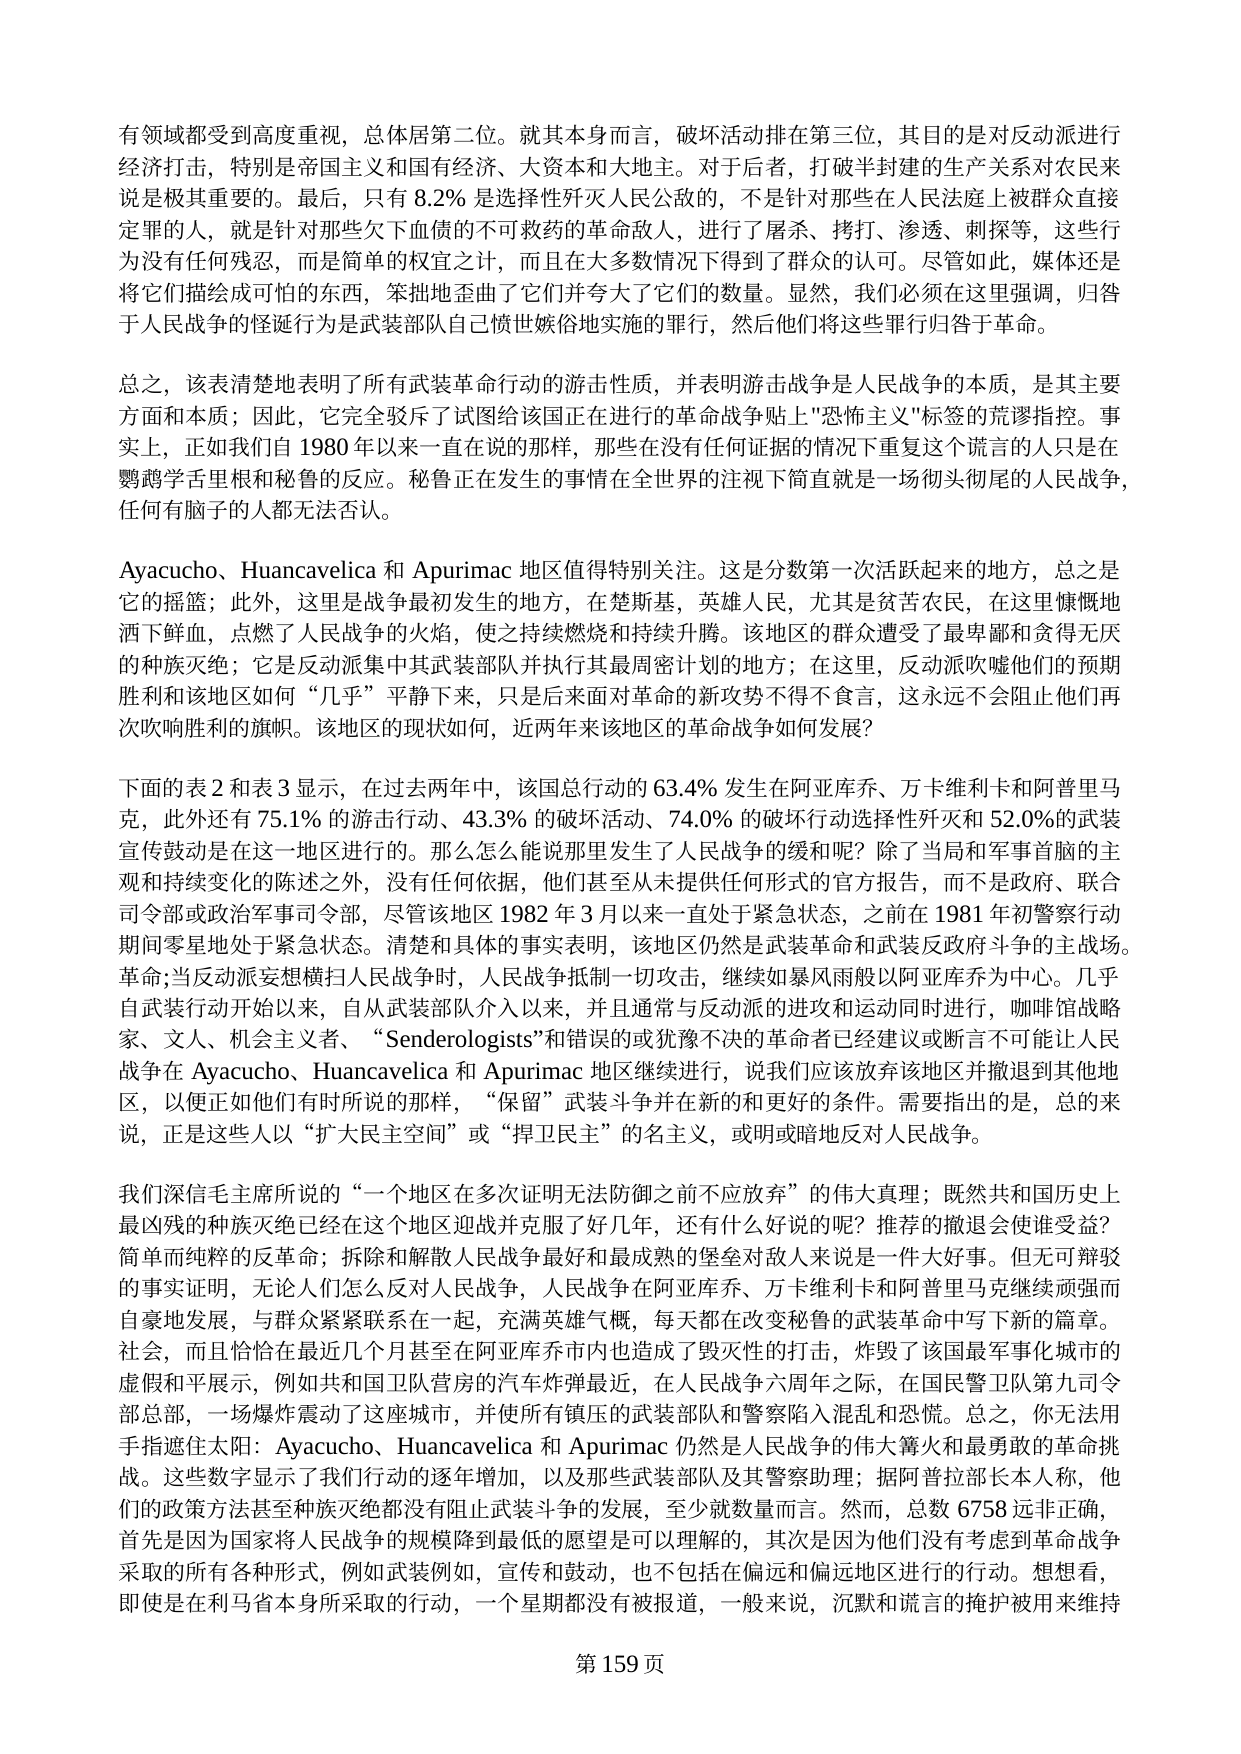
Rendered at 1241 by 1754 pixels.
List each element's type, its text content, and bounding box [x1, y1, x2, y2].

text Ayacucho、Huancavelica 和 Apurimac 地区值得特别关注。这是分数第一次活跃起来的地方，总之是它的摇篮；此外，这里是战争最初发生的地方，在楚斯基，英雄人民，尤其是贫苦农民，在这里慷慨地洒下鲜血，点燃了人民战争的火焰，使之持续燃烧和持续升腾。该地区的群众遭受了最卑鄙和贪得无厌的种族灭绝；它是反动派集中其武装部队并执行其最周密计划的地方；在这里，反动派吹嘘他们的预期胜利和该地区如何“几乎”平静下来，只是后来面对革命的新攻势不得不食言，这永远不会阻止他们再次吹响胜利的旗帜。该地区的现状如何，近两年来该地区的革命战争如何发展？ [118, 553, 1122, 742]
text 总之，该表清楚地表明了所有武装革命行动的游击性质，并表明游击战争是人民战争的本质，是其主要方面和本质；因此，它完全驳斥了试图给该国正在进行的革命战争贴上"恐怖主义"标签的荒谬指控。事实上，正如我们自1980年以来一直在说的那样，那些在没有任何证据的情况下重复这个谎言的人只是在鹦鹉学舌里根和秘鲁的反应。秘鲁正在发生的事情在全世界的注视下简直就是一场彻头彻尾的人民战争，任何有脑子的人都无法否认。 [118, 367, 1122, 525]
text 下面的表2和表3显示，在过去两年中，该国总行动的63.4% 发生在阿亚库乔、万卡维利卡和阿普里马克，此外还有75.1% 的游击行动、43.3% 的破坏活动、74.0% 的破坏行动选择性歼灭和52.0%的武装宣传鼓动是在这一地区进行的。那么怎么能说那里发生了人民战争的缓和呢？除了当局和军事首脑的主观和持续变化的陈述之外，没有任何依据，他们甚至从未提供任何形式的官方报告，而不是政府、联合司令部或政治军事司令部，尽管该地区1982年3月以来一直处于紧急状态，之前在1981年初警察行动期间零星地处于紧急状态。清楚和具体的事实表明，该地区仍然是武装革命和武装反政府斗争的主战场。革命;当反动派妄想横扫人民战争时，人民战争抵制一切攻击，继续如暴风雨般以阿亚库乔为中心。几乎自武装行动开始以来，自从武装部队介入以来，并且通常与反动派的进攻和运动同时进行，咖啡馆战略家、文人、机会主义者、“Senderologists”和错误的或犹豫不决的革命者已经建议或断言不可能让人民战争在 Ayacucho、Huancavelica 和 Apurimac 地区继续进行，说我们应该放弃该地区并撤退到其他地区，以便正如他们有时所说的那样，“保留”武装斗争并在新的和更好的条件。需要指出的是，总的来说，正是这些人以“扩大民主空间”或“捍卫民主”的名主义，或明或暗地反对人民战争。 [118, 771, 1122, 1148]
text 有领域都受到高度重视，总体居第二位。就其本身而言，破坏活动排在第三位，其目的是对反动派进行经济打击，特别是帝国主义和国有经济、大资本和大地主。对于后者，打破半封建的生产关系对农民来说是极其重要的。最后，只有8.2% 是选择性歼灭人民公敌的，不是针对那些在人民法庭上被群众直接定罪的人，就是针对那些欠下血债的不可救药的革命敌人，进行了屠杀、拷打、渗透、刺探等，这些行为没有任何残忍，而是简单的权宜之计，而且在大多数情况下得到了群众的认可。尽管如此，媒体还是将它们描绘成可怕的东西，笨拙地歪曲了它们并夸大了它们的数量。显然，我们必须在这里强调，归咎于人民战争的怪诞行为是武装部队自己愤世嫉俗地实施的罪行，然后他们将这些罪行归咎于革命。 [118, 118, 1122, 339]
text 我们深信毛主席所说的“一个地区在多次证明无法防御之前不应放弃”的伟大真理；既然共和国历史上最凶残的种族灭绝已经在这个地区迎战并克服了好几年，还有什么好说的呢？推荐的撤退会使谁受益？简单而纯粹的反革命；拆除和解散人民战争最好和最成熟的堡垒对敌人来说是一件大好事。但无可辩驳的事实证明，无论人们怎么反对人民战争，人民战争在阿亚库乔、万卡维利卡和阿普里马克继续顽强而自豪地发展，与群众紧紧联系在一起，充满英雄气概，每天都在改变秘鲁的武装革命中写下新的篇章。社会，而且恰恰在最近几个月甚至在阿亚库乔市内也造成了毁灭性的打击，炸毁了该国最军事化城市的虚假和平展示，例如共和国卫队营房的汽车炸弹最近，在人民战争六周年之际，在国民警卫队第九司令部总部，一场爆炸震动了这座城市，并使所有镇压的武装部队和警察陷入混乱和恐慌。总之，你无法用手指遮住太阳：Ayacucho、Huancavelica 和 Apurimac 仍然是人民战争的伟大篝火和最勇敢的革命挑战。这些数字显示了我们行动的逐年增加，以及那些武装部队及其警察助理；据阿普拉部长本人称，他们的政策方法甚至种族灭绝都没有阻止武装斗争的发展，至少就数量而言。然而，总数6758远非正确，首先是因为国家将人民战争的规模降到最低的愿望是可以理解的，其次是因为他们没有考虑到革命战争采取的所有各种形式，例如武装例如，宣传和鼓动，也不包括在偏远和偏远地区进行的行动。想想看，即使是在利马省本身所采取的行动，一个星期都没有被报道，一般来说，沉默和谎言的掩护被用来维持 [118, 1177, 1122, 1618]
